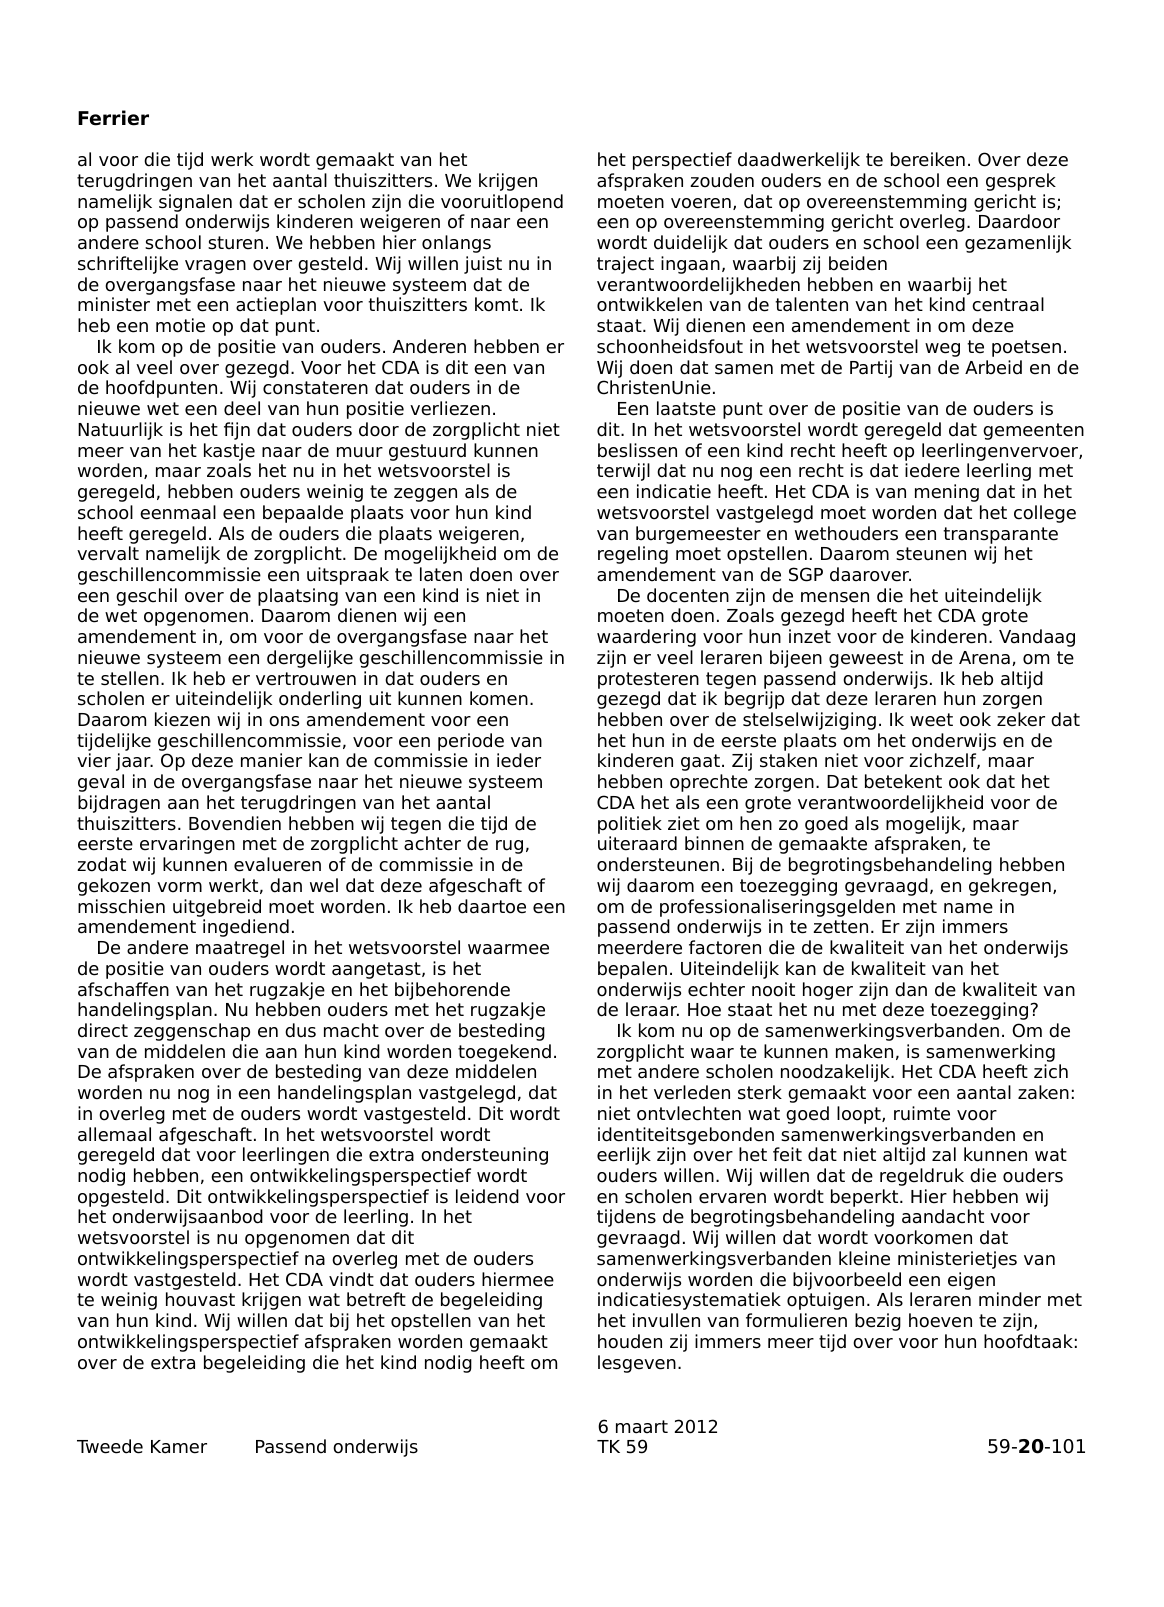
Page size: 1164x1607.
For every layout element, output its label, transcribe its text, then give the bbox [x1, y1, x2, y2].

text het perspectief daadwerkelijk te bereiken. Over deze afspraken zouden ouders en de school een gesprek moeten voeren, dat op overeenstemming gericht is; een op overeenstemming gericht overleg. Daardoor wordt duidelijk dat ouders en school een gezamenlijk traject ingaan, waarbij zij beiden verantwoordelijkheden hebben en waarbij het ontwikkelen van de talenten van het kind centraal staat. Wij dienen een amendement in om deze schoonheidsfout in het wetsvoorstel weg te poetsen. Wij doen dat samen met de Partij van de Arbeid en de ChristenUnie. [596, 150, 1087, 399]
text De andere maatregel in het wetsvoorstel waarmee de positie van ouders wordt aangetast, is het afschaffen van het rugzakje en het bijbehorende handelingsplan. Nu hebben ouders met het rugzakje direct zeggenschap en dus macht over de besteding van de middelen die aan hun kind worden toegekend. De afspraken over de besteding van deze middelen worden nu nog in een handelingsplan vastgelegd, dat in overleg met de ouders wordt vastgesteld. Dit wordt allemaal afgeschaft. In het wetsvoorstel wordt geregeld dat voor leerlingen die extra ondersteuning nodig hebben, een ontwikkelingsperspectief wordt opgesteld. Dit ontwikkelingsperspectief is leidend voor het onderwijsaanbod voor de leerling. In het wetsvoorstel is nu opgenomen dat dit ontwikkelingsperspectief na overleg met de ouders wordt vastgesteld. Het CDA vindt dat ouders hiermee te weinig houvast krijgen wat betreft de begeleiding van hun kind. Wij willen dat bij het opstellen van het ontwikkelingsperspectief afspraken worden gemaakt over de extra begeleiding die het kind nodig heeft om [77, 938, 567, 1373]
text al voor die tijd werk wordt gemaakt van het terugdringen van het aantal thuiszitters. We krijgen namelijk signalen dat er scholen zijn die vooruitlopend op passend onderwijs kinderen weigeren of naar een andere school sturen. We hebben hier onlangs schriftelijke vragen over gesteld. Wij willen juist nu in de overgangsfase naar het nieuwe systeem dat de minister met een actieplan voor thuiszitters komt. Ik heb een motie op dat punt. [77, 150, 567, 337]
text Een laatste punt over de positie van de ouders is dit. In het wetsvoorstel wordt geregeld dat gemeenten beslissen of een kind recht heeft op leerlingenvervoer, terwijl dat nu nog een recht is dat iedere leerling met een indicatie heeft. Het CDA is van mening dat in het wetsvoorstel vastgelegd moet worden dat het college van burgemeester en wethouders een transparante regeling moet opstellen. Daarom steunen wij het amendement van de SGP daarover. [596, 399, 1087, 586]
text Ik kom nu op de samenwerkingsverbanden. Om de zorgplicht waar te kunnen maken, is samenwerking met andere scholen noodzakelijk. Het CDA heeft zich in het verleden sterk gemaakt voor een aantal zaken: niet ontvlechten wat goed loopt, ruimte voor identiteitsgebonden samenwerkingsverbanden en eerlijk zijn over het feit dat niet altijd zal kunnen wat ouders willen. Wij willen dat de regeldruk die ouders en scholen ervaren wordt beperkt. Hier hebben wij tijdens de begrotingsbehandeling aandacht voor gevraagd. Wij willen dat wordt voorkomen dat samenwerkingsverbanden kleine ministerietjes van onderwijs worden die bijvoorbeeld een eigen indicatiesystematiek optuigen. Als leraren minder met het invullen van formulieren bezig hoeven te zijn, houden zij immers meer tijd over voor hun hoofdtaak: lesgeven. [596, 1021, 1087, 1373]
text Ik kom op de positie van ouders. Anderen hebben er ook al veel over gezegd. Voor het CDA is dit een van de hoofdpunten. Wij constateren dat ouders in de nieuwe wet een deel van hun positie verliezen. Natuurlijk is het fijn dat ouders door de zorgplicht niet meer van het kastje naar de muur gestuurd kunnen worden, maar zoals het nu in het wetsvoorstel is geregeld, hebben ouders weinig te zeggen als de school eenmaal een bepaalde plaats voor hun kind heeft geregeld. Als de ouders die plaats weigeren, vervalt namelijk de zorgplicht. De mogelijkheid om de geschillencommissie een uitspraak te laten doen over een geschil over de plaatsing van een kind is niet in de wet opgenomen. Daarom dienen wij een amendement in, om voor de overgangsfase naar het nieuwe systeem een dergelijke geschillencommissie in te stellen. Ik heb er vertrouwen in dat ouders en scholen er uiteindelijk onderling uit kunnen komen. Daarom kiezen wij in ons amendement voor een tijdelijke geschillencommissie, voor een periode van vier jaar. Op deze manier kan de commissie in ieder geval in de overgangsfase naar het nieuwe systeem bijdragen aan het terugdringen van het aantal thuiszitters. Bovendien hebben wij tegen die tijd de eerste ervaringen met de zorgplicht achter de rug, zodat wij kunnen evalueren of de commissie in de gekozen vorm werkt, dan wel dat deze afgeschaft of misschien uitgebreid moet worden. Ik heb daartoe een amendement ingediend. [77, 337, 567, 938]
text De docenten zijn de mensen die het uiteindelijk moeten doen. Zoals gezegd heeft het CDA grote waardering voor hun inzet voor de kinderen. Vandaag zijn er veel leraren bijeen geweest in de Arena, om te protesteren tegen passend onderwijs. Ik heb altijd gezegd dat ik begrijp dat deze leraren hun zorgen hebben over de stelselwijziging. Ik weet ook zeker dat het hun in de eerste plaats om het onderwijs en de kinderen gaat. Zij staken niet voor zichzelf, maar hebben oprechte zorgen. Dat betekent ook dat het CDA het als een grote verantwoordelijkheid voor de politiek ziet om hen zo goed als mogelijk, maar uiteraard binnen de gemaakte afspraken, te ondersteunen. Bij de begrotingsbehandeling hebben wij daarom een toezegging gevraagd, en gekregen, om de professionaliseringsgelden met name in passend onderwijs in te zetten. Er zijn immers meerdere factoren die de kwaliteit van het onderwijs bepalen. Uiteindelijk kan de kwaliteit van het onderwijs echter nooit hoger zijn dan de kwaliteit van de leraar. Hoe staat het nu met deze toezegging? [596, 586, 1087, 1021]
